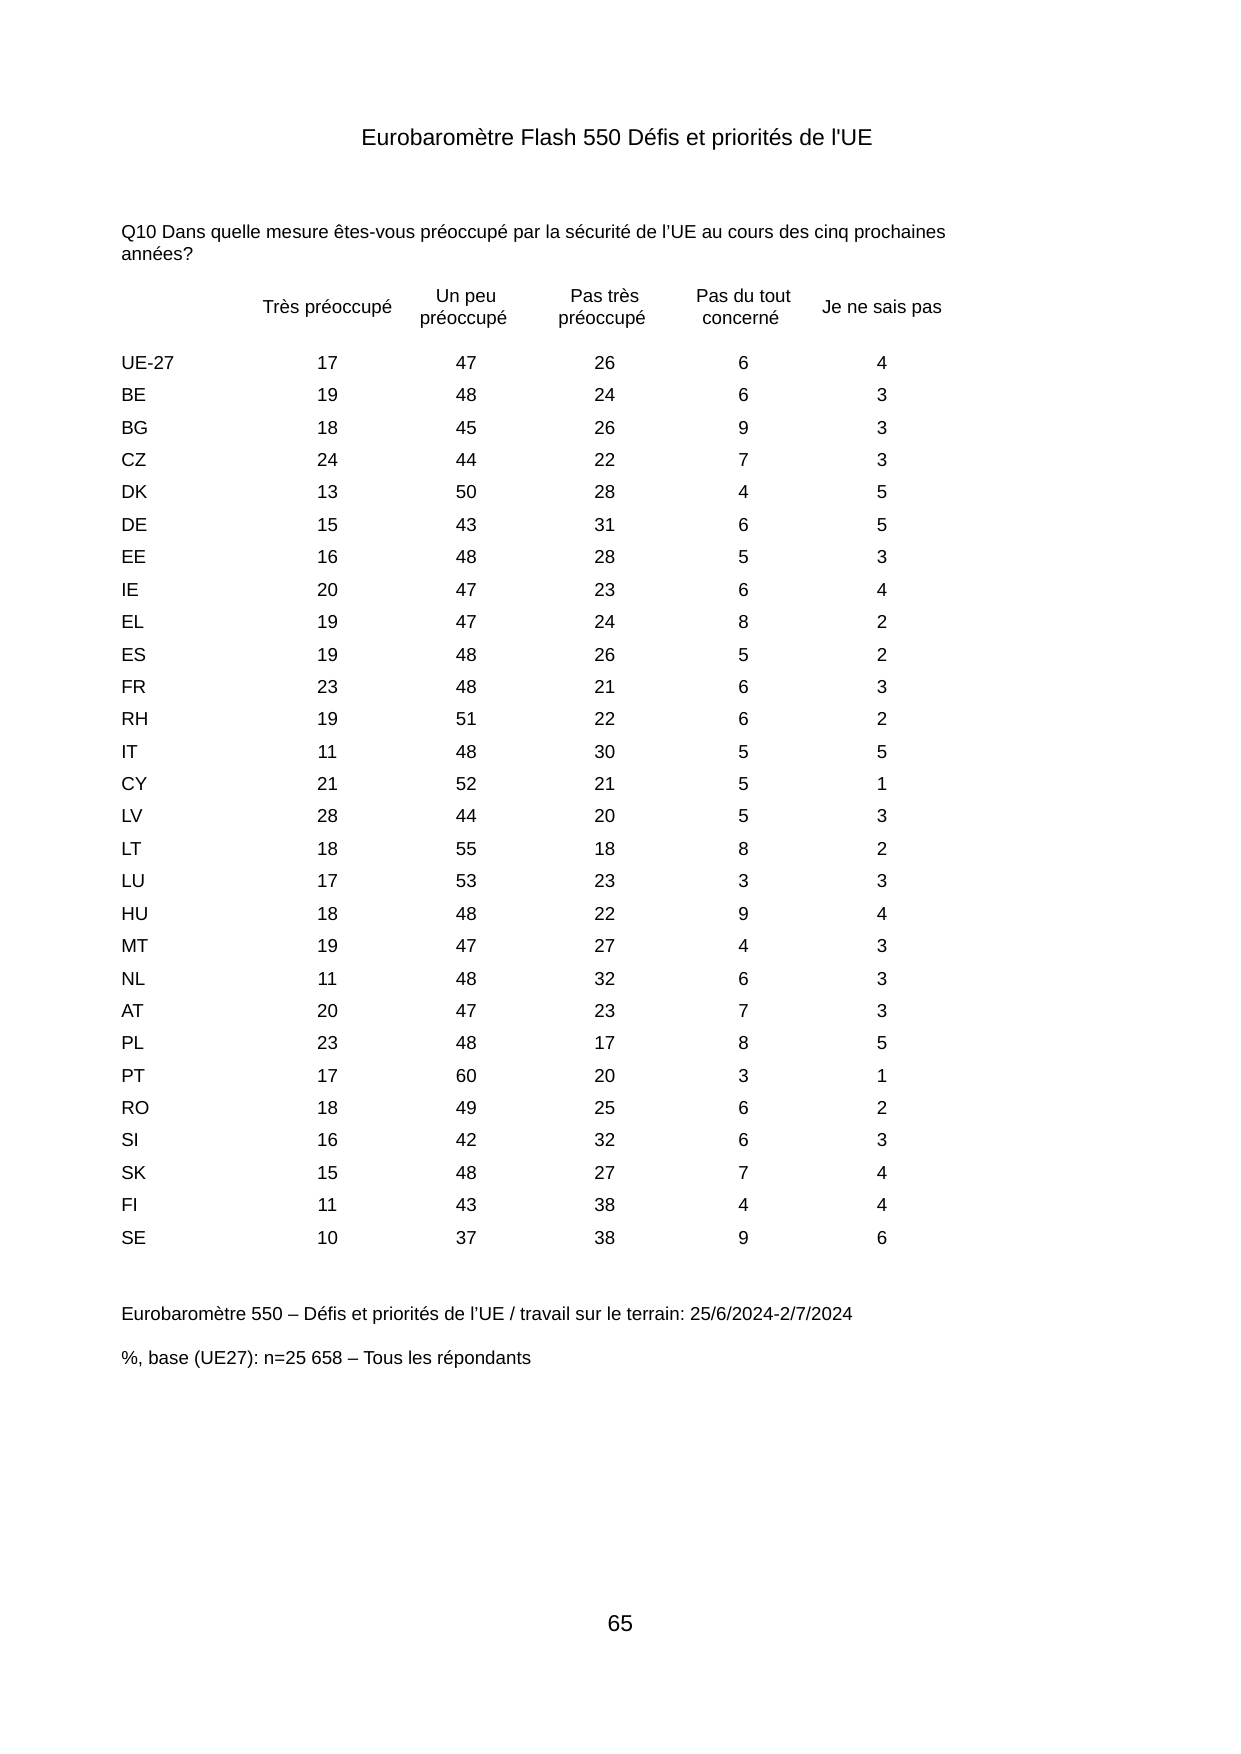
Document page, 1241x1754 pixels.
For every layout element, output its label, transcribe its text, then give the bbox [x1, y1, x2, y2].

table_cell 3 [674, 1059, 812, 1091]
table_cell [258, 1254, 397, 1286]
table_cell CY [118, 768, 188, 800]
table_cell FR [118, 670, 188, 703]
table_cell 6 [674, 703, 812, 735]
table_cell [188, 606, 258, 638]
table_cell SK [118, 1156, 188, 1189]
table_cell 4 [674, 1189, 812, 1221]
table_cell 27 [535, 1156, 674, 1189]
table_cell 6 [674, 379, 812, 411]
table_cell MT [118, 930, 188, 962]
table_cell [188, 508, 258, 541]
table_cell PL [118, 1027, 188, 1059]
table_cell 32 [535, 962, 674, 994]
table_cell SI [118, 1124, 188, 1156]
table_cell 4 [674, 476, 812, 508]
table_cell 53 [397, 865, 535, 897]
table_cell BE [118, 379, 188, 411]
table_cell 32 [535, 1124, 674, 1156]
table_cell RO [118, 1091, 188, 1124]
table_cell 23 [535, 865, 674, 897]
table_cell 17 [258, 865, 397, 897]
table_cell [188, 962, 258, 994]
table_cell [397, 1254, 535, 1286]
table_cell [188, 1124, 258, 1156]
table_cell [188, 476, 258, 508]
table_cell EL [118, 606, 188, 638]
table_cell 19 [258, 379, 397, 411]
table_cell [813, 1254, 951, 1286]
table_cell [188, 267, 258, 346]
table_cell [188, 897, 258, 929]
table_cell 3 [813, 930, 951, 962]
table_cell 2 [813, 638, 951, 670]
table_cell 47 [397, 994, 535, 1027]
table_cell 8 [674, 1027, 812, 1059]
table_cell SE [118, 1221, 188, 1253]
table_cell 5 [813, 476, 951, 508]
table_cell 38 [535, 1189, 674, 1221]
table_cell 24 [258, 444, 397, 476]
table_cell 47 [397, 606, 535, 638]
table_cell 20 [258, 573, 397, 606]
table_cell 15 [258, 508, 397, 541]
table_cell 19 [258, 638, 397, 670]
table_header Q10 Dans quelle mesure êtes-vous préoccupé par la sécurité de l’UE au cours des cinq prochaines années? [118, 218, 951, 267]
table_cell [188, 1059, 258, 1091]
table_cell 26 [535, 638, 674, 670]
table_cell [188, 411, 258, 443]
table_cell 20 [535, 1059, 674, 1091]
table_cell 5 [813, 1027, 951, 1059]
table_cell IT [118, 735, 188, 767]
table_cell Un peu préoccupé [397, 267, 535, 346]
table_cell [188, 1156, 258, 1189]
table_cell 28 [258, 800, 397, 832]
table_cell 2 [813, 832, 951, 865]
table_cell 6 [674, 508, 812, 541]
table_cell UE-27 [118, 346, 188, 379]
table_cell 3 [813, 541, 951, 573]
table_cell 3 [813, 444, 951, 476]
table_cell 31 [535, 508, 674, 541]
table_cell 26 [535, 411, 674, 443]
table_cell 18 [258, 1091, 397, 1124]
table_cell 47 [397, 930, 535, 962]
table_cell 6 [674, 573, 812, 606]
table_cell 5 [813, 735, 951, 767]
table_cell 3 [813, 994, 951, 1027]
table_cell 18 [258, 411, 397, 443]
table_cell [188, 735, 258, 767]
table_cell 13 [258, 476, 397, 508]
table_cell 7 [674, 1156, 812, 1189]
table_cell 8 [674, 606, 812, 638]
table_cell 28 [535, 476, 674, 508]
table_cell 3 [813, 865, 951, 897]
table_cell 23 [258, 1027, 397, 1059]
table_cell [188, 444, 258, 476]
table_cell NL [118, 962, 188, 994]
table_cell 23 [535, 994, 674, 1027]
table_cell [188, 379, 258, 411]
table_cell 2 [813, 606, 951, 638]
table_cell 48 [397, 735, 535, 767]
table_cell 22 [535, 444, 674, 476]
table_cell 48 [397, 962, 535, 994]
table_cell 48 [397, 379, 535, 411]
table_cell 4 [813, 573, 951, 606]
table_cell 2 [813, 703, 951, 735]
table_cell 3 [813, 379, 951, 411]
table_cell 24 [535, 606, 674, 638]
table_cell 3 [813, 962, 951, 994]
table_cell 5 [674, 768, 812, 800]
table_cell LV [118, 800, 188, 832]
table_cell DE [118, 508, 188, 541]
table_cell 11 [258, 962, 397, 994]
table_cell 2 [813, 1091, 951, 1124]
table_cell [188, 573, 258, 606]
table_cell 3 [813, 411, 951, 443]
table_cell [188, 346, 258, 379]
table_cell DK [118, 476, 188, 508]
table_cell 9 [674, 1221, 812, 1253]
table_cell 49 [397, 1091, 535, 1124]
table_cell 18 [258, 832, 397, 865]
table_cell 9 [674, 897, 812, 929]
table_cell [674, 1254, 812, 1286]
table_cell AT [118, 994, 188, 1027]
table_cell [535, 1254, 674, 1286]
table_cell 23 [535, 573, 674, 606]
table_cell [188, 930, 258, 962]
table_cell 37 [397, 1221, 535, 1253]
table_cell IE [118, 573, 188, 606]
table_cell 21 [258, 768, 397, 800]
table_cell 48 [397, 670, 535, 703]
table_cell 5 [674, 735, 812, 767]
table_cell 38 [535, 1221, 674, 1253]
table_cell [188, 638, 258, 670]
table_cell 47 [397, 573, 535, 606]
table_cell 4 [813, 1189, 951, 1221]
table_cell 25 [535, 1091, 674, 1124]
table_cell %, base (UE27): n=25 658 – Tous les répondants [118, 1342, 951, 1374]
table_cell 17 [258, 1059, 397, 1091]
table_cell 6 [674, 1091, 812, 1124]
table_cell 9 [674, 411, 812, 443]
table_cell 48 [397, 638, 535, 670]
table_cell 4 [813, 897, 951, 929]
table_cell 44 [397, 444, 535, 476]
table_cell 15 [258, 1156, 397, 1189]
table_cell 22 [535, 897, 674, 929]
table_cell FI [118, 1189, 188, 1221]
table_cell PT [118, 1059, 188, 1091]
table_cell 8 [674, 832, 812, 865]
table_cell 43 [397, 1189, 535, 1221]
table_cell 30 [535, 735, 674, 767]
table_cell 43 [397, 508, 535, 541]
table_cell 17 [535, 1027, 674, 1059]
table_cell 6 [674, 962, 812, 994]
table_cell LT [118, 832, 188, 865]
table_cell 3 [813, 1124, 951, 1156]
table_cell EE [118, 541, 188, 573]
table_cell Pas très préoccupé [535, 267, 674, 346]
table_cell LU [118, 865, 188, 897]
table_cell 5 [674, 800, 812, 832]
table_cell 60 [397, 1059, 535, 1091]
table_cell 48 [397, 541, 535, 573]
table_cell 5 [813, 508, 951, 541]
table_cell 6 [674, 670, 812, 703]
table_cell [188, 1189, 258, 1221]
table_cell 1 [813, 1059, 951, 1091]
table_cell 27 [535, 930, 674, 962]
table_cell 16 [258, 1124, 397, 1156]
table_cell 50 [397, 476, 535, 508]
table_cell [188, 670, 258, 703]
table_cell 26 [535, 346, 674, 379]
table_cell 16 [258, 541, 397, 573]
table_cell 5 [674, 638, 812, 670]
table_cell 47 [397, 346, 535, 379]
table_cell [188, 1091, 258, 1124]
table_cell 4 [813, 1156, 951, 1189]
table_cell [188, 1221, 258, 1253]
table_cell 7 [674, 444, 812, 476]
table_cell RH [118, 703, 188, 735]
table_cell 24 [535, 379, 674, 411]
table_cell 20 [258, 994, 397, 1027]
table_cell 51 [397, 703, 535, 735]
table_cell 17 [258, 346, 397, 379]
table_cell 6 [674, 346, 812, 379]
table_cell ES [118, 638, 188, 670]
table_cell 23 [258, 670, 397, 703]
table_cell [188, 994, 258, 1027]
table_cell 3 [674, 865, 812, 897]
table_cell 28 [535, 541, 674, 573]
table_cell 45 [397, 411, 535, 443]
table_cell [188, 800, 258, 832]
table_cell 11 [258, 735, 397, 767]
table_cell [188, 832, 258, 865]
table_cell 6 [674, 1124, 812, 1156]
table_cell 7 [674, 994, 812, 1027]
table_cell 19 [258, 703, 397, 735]
table_cell [188, 768, 258, 800]
table_cell [188, 1254, 258, 1286]
table_cell 44 [397, 800, 535, 832]
table_cell 18 [258, 897, 397, 929]
table_cell 20 [535, 800, 674, 832]
table_cell 22 [535, 703, 674, 735]
table_cell HU [118, 897, 188, 929]
table_cell 3 [813, 670, 951, 703]
table_cell 48 [397, 897, 535, 929]
table_cell 3 [813, 800, 951, 832]
table_cell CZ [118, 444, 188, 476]
table_cell 19 [258, 606, 397, 638]
table_cell [118, 267, 188, 346]
table_cell 21 [535, 670, 674, 703]
table_cell 6 [813, 1221, 951, 1253]
table_cell Eurobaromètre 550 – Défis et priorités de l’UE / travail sur le terrain: 25/6/2024-2/7/2024 [118, 1286, 951, 1342]
table_cell 52 [397, 768, 535, 800]
table_cell 5 [674, 541, 812, 573]
table_cell 55 [397, 832, 535, 865]
table_cell [188, 865, 258, 897]
table_cell 11 [258, 1189, 397, 1221]
table_cell 10 [258, 1221, 397, 1253]
table_cell Pas du tout concerné [674, 267, 812, 346]
table_cell [188, 703, 258, 735]
table_cell 1 [813, 768, 951, 800]
table_cell [188, 541, 258, 573]
table_cell BG [118, 411, 188, 443]
table_cell Très préoccupé [258, 267, 397, 346]
table_cell [188, 1027, 258, 1059]
table_cell 4 [813, 346, 951, 379]
table_cell 42 [397, 1124, 535, 1156]
table_cell Je ne sais pas [813, 267, 951, 346]
table_cell 21 [535, 768, 674, 800]
table_cell 18 [535, 832, 674, 865]
table_cell [118, 1254, 188, 1286]
table_cell 4 [674, 930, 812, 962]
table_cell 48 [397, 1027, 535, 1059]
table_cell 48 [397, 1156, 535, 1189]
table_cell 19 [258, 930, 397, 962]
